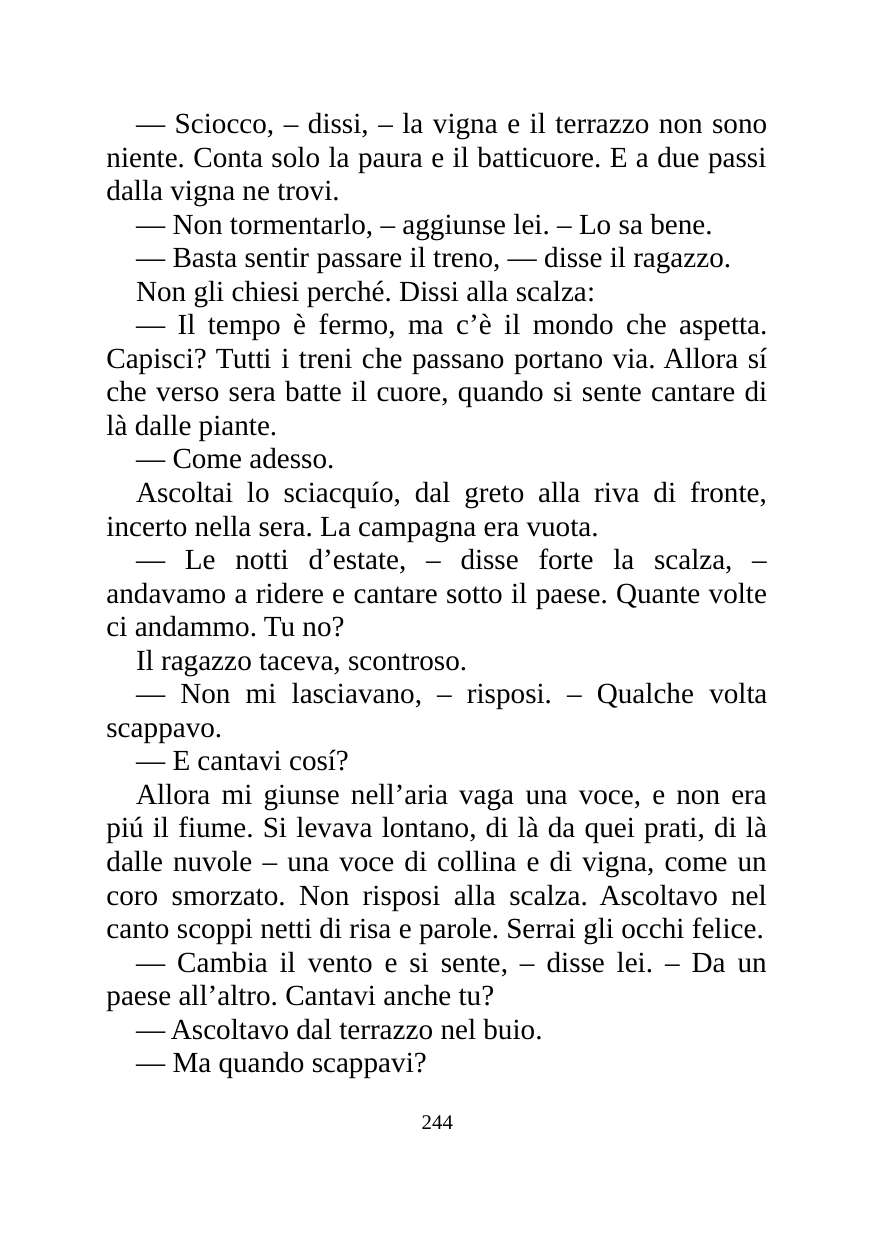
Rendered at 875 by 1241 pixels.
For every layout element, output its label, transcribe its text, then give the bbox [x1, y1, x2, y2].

text Ascoltai lo sciacquío, dal greto alla riva di fronte, incerto nella sera. La campagna era vuota. [106, 475, 768, 542]
text — Non tormentarlo, – aggiunse lei. – Lo sa bene. [106, 207, 768, 240]
text Non gli chiesi perché. Dissi alla scalza: [106, 274, 768, 307]
text — Le notti d’estate, – disse forte la scalza, – andavamo a ridere e cantare sotto il paese. Quante volte ci andammo. Tu no? [106, 542, 768, 643]
text Allora mi giunse nell’aria vaga una voce, e non era piú il fiume. Si levava lontano, di là da quei prati, di là dalle nuvole – una voce di collina e di vigna, come un coro smorzato. Non risposi alla scalza. Ascoltavo nel canto scoppi netti di risa e parole. Serrai gli occhi felice. [106, 777, 768, 945]
text — Non mi lasciavano, – risposi. – Qualche volta scappavo. [106, 676, 768, 743]
text — Ma quando scappavi? [106, 1045, 768, 1079]
text — Ascoltavo dal terrazzo nel buio. [106, 1012, 768, 1045]
text — E cantavi cosí? [106, 743, 768, 777]
text — Come adesso. [106, 442, 768, 475]
text — Sciocco, – dissi, – la vigna e il terrazzo non sono niente. Conta solo la paura e il batticuore. E a due passi dalla vigna ne trovi. [106, 106, 768, 207]
text — Cambia il vento e si sente, – disse lei. – Da un paese all’altro. Cantavi anche tu? [106, 945, 768, 1012]
text — Il tempo è fermo, ma c’è il mondo che aspetta. Capisci? Tutti i treni che passano portano via. Allora sí che verso sera batte il cuore, quando si sente cantare di là dalle piante. [106, 307, 768, 442]
text — Basta sentir passare il treno, — disse il ragazzo. [106, 240, 768, 274]
text Il ragazzo taceva, scontroso. [106, 643, 768, 676]
